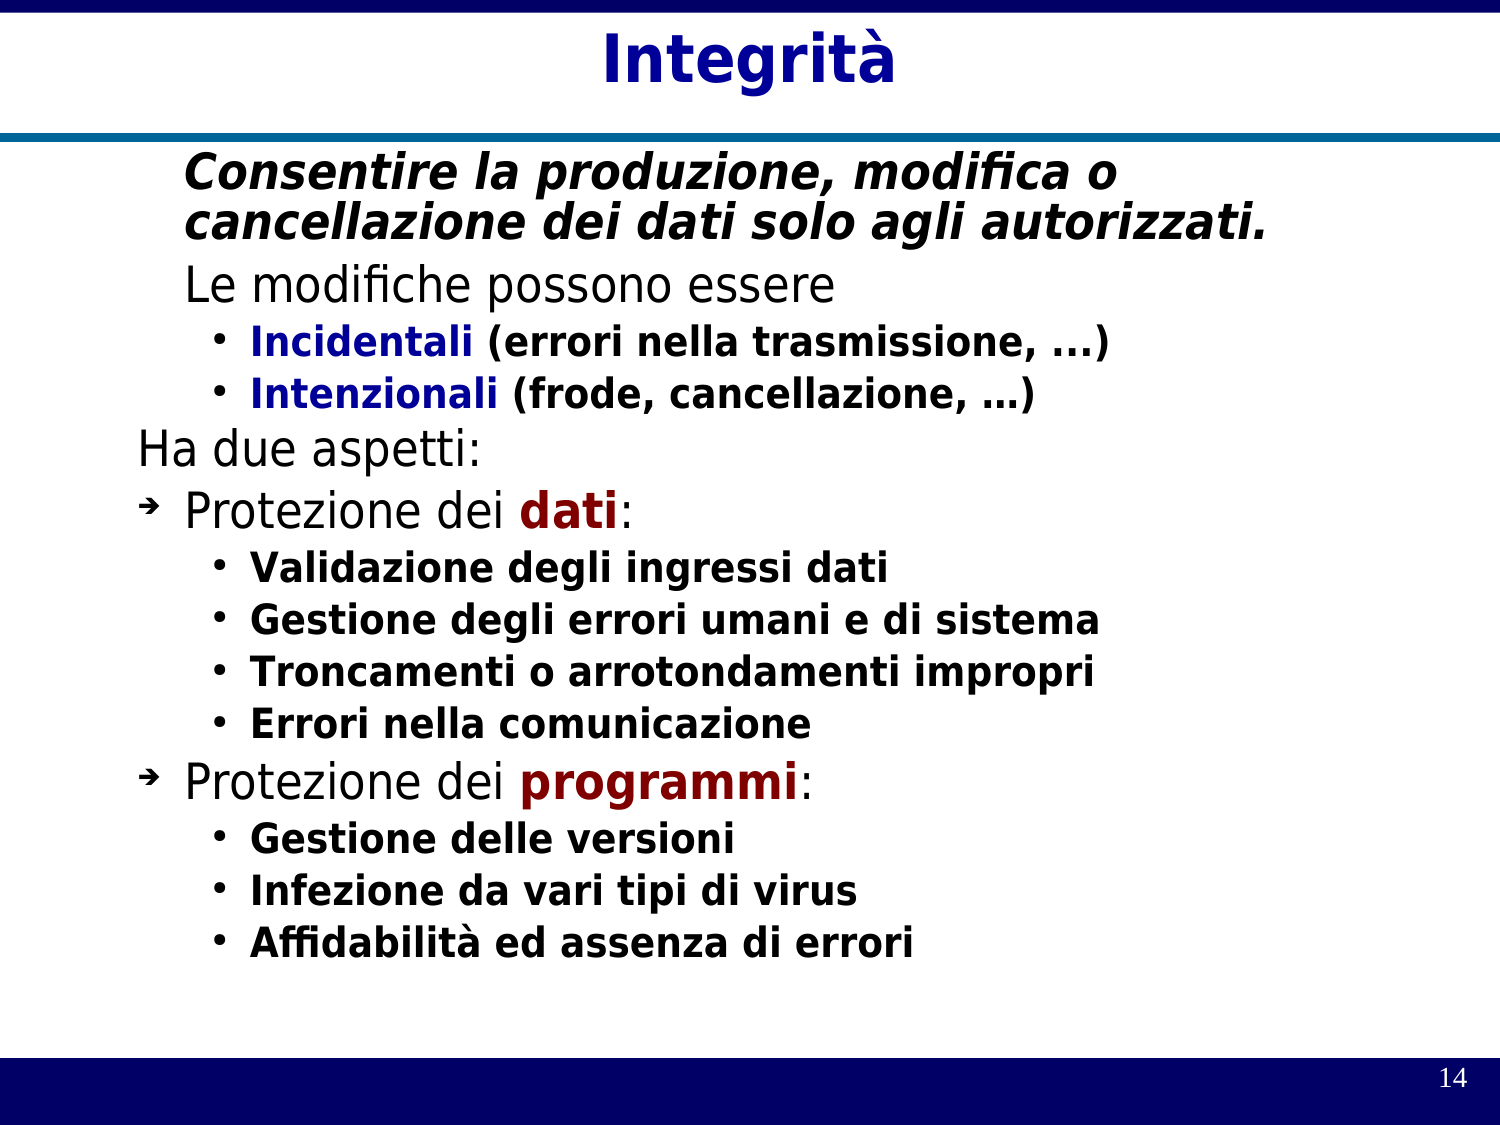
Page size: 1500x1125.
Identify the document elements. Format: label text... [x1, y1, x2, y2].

title Integrità [62, 0, 1438, 126]
list Consentire la produzione, modifica o cancellazione dei dati solo agli autorizzati. Le modifiche possono essere Incidentali (errori nella trasmissione, ...) Intenzionali (frode, cancellazione, …) Ha due aspetti: Protezione dei dati: Validazione degli ingressi dati Gestione degli errori umani e di sistema Troncamenti o arrotondamenti impropri Errori nella comunicazione Protezione dei programmi: Gestione delle versioni Infezione da vari tipi di virus Affidabilità ed assenza di errori [62, 149, 1438, 974]
